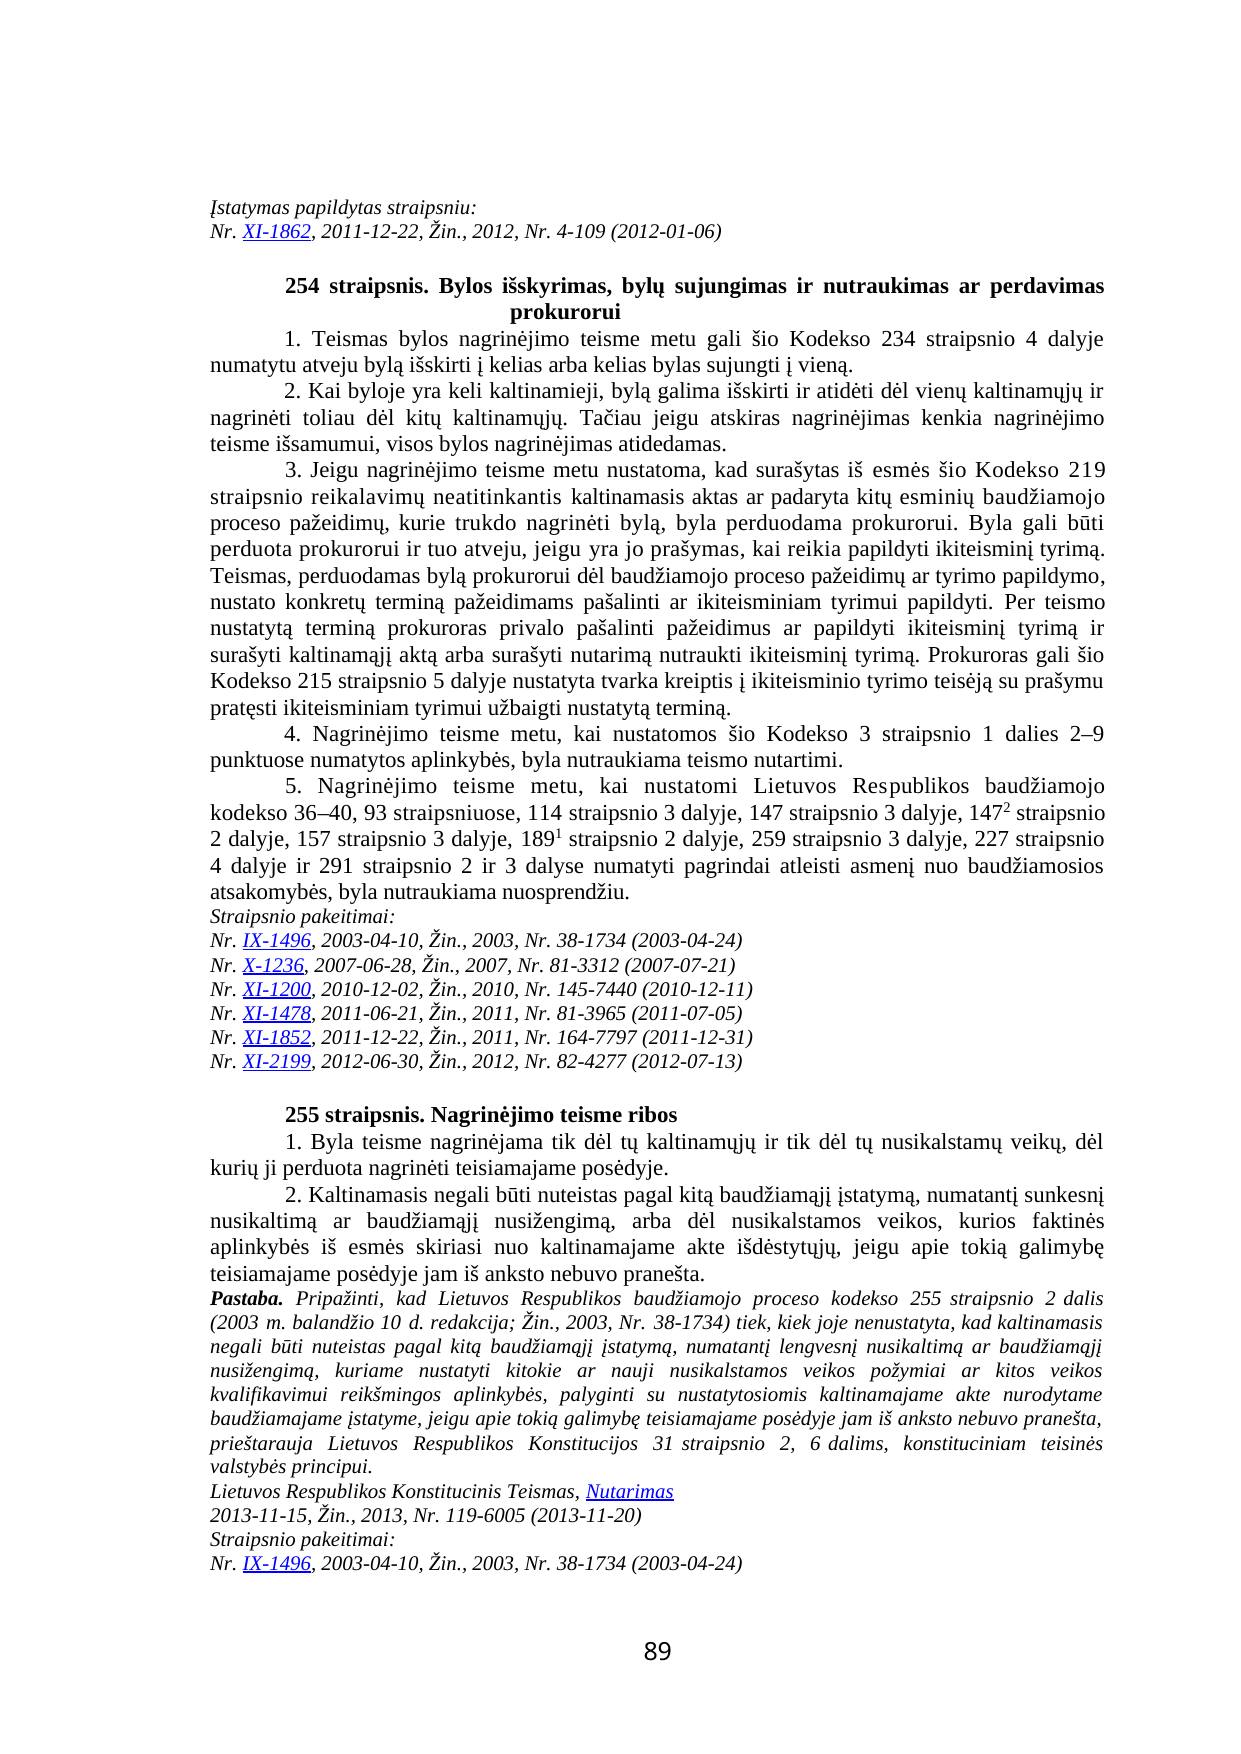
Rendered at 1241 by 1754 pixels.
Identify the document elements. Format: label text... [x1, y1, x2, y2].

text 3. Jeigu nagrinėjimo teisme metu nustatoma, kad surašytas iš esmės šio Kodekso 219 straipsnio reikalavimų neatitinkantis kaltinamasis aktas ar padaryta kitų esminių baudžiamojo proceso pažeidimų, kurie trukdo nagrinėti bylą, byla perduodama prokurorui. Byla gali būti perduota prokurorui ir tuo atveju, jeigu yra jo prašymas, kai reikia papildyti ikiteisminį tyrimą. Teismas, perduodamas bylą prokurorui dėl baudžiamojo proceso pažeidimų ar tyrimo papildymo, nustato konkretų terminą pažeidimams pašalinti ar ikiteisminiam tyrimui papildyti. Per teismo nustatytą terminą prokuroras privalo pašalinti pažeidimus ar papildyti ikiteisminį tyrimą ir surašyti kaltinamąjį aktą arba surašyti nutarimą nutraukti ikiteisminį tyrimą. Prokuroras gali šio Kodekso 215 straipsnio 5 dalyje nustatyta tvarka kreiptis į ikiteisminio tyrimo teisėją su prašymu pratęsti ikiteisminiam tyrimui užbaigti nustatytą terminą. [210, 456, 1106, 720]
text Nr. XI-1200, 2010-12-02, Žin., 2010, Nr. 145-7440 (2010-12-11) [210, 977, 1106, 1001]
text Nr. XI-1478, 2011-06-21, Žin., 2011, Nr. 81-3965 (2011-07-05) [210, 1001, 1106, 1025]
text 2. Kaltinamasis negali būti nuteistas pagal kitą baudžiamąjį įstatymą, numatantį sunkesnį nusikaltimą ar baudžiamąjį nusižengimą, arba dėl nusikalstamos veikos, kurios faktinės aplinkybės iš esmės skiriasi nuo kaltinamajame akte išdėstytųjų, jeigu apie tokią galimybę teisiamajame posėdyje jam iš anksto nebuvo pranešta. [210, 1181, 1106, 1286]
text Straipsnio pakeitimai: [210, 1527, 1106, 1551]
text Nr. XI-1852, 2011-12-22, Žin., 2011, Nr. 164-7797 (2011-12-31) [210, 1025, 1106, 1049]
text 4. Nagrinėjimo teisme metu, kai nustatomos šio Kodekso 3 straipsnio 1 dalies 2–9 punktuose numatytos aplinkybės, byla nutraukiama teismo nutartimi. [210, 720, 1106, 773]
text 2013-11-15, Žin., 2013, Nr. 119-6005 (2013-11-20) [210, 1503, 1106, 1527]
text Nr. XI-1862, 2011-12-22, Žin., 2012, Nr. 4-109 (2012-01-06) [210, 219, 1106, 243]
text 254 straipsnis. Bylos išskyrimas, bylų sujungimas ir nutraukimas ar perdavimas prokurorui [285, 272, 1106, 324]
text 1. Byla teisme nagrinėjama tik dėl tų kaltinamųjų ir tik dėl tų nusikalstamų veikų, dėl kurių ji perduota nagrinėti teisiamajame posėdyje. [210, 1128, 1106, 1181]
text 255 straipsnis. Nagrinėjimo teisme ribos [210, 1102, 1106, 1128]
text Nr. XI-2199, 2012-06-30, Žin., 2012, Nr. 82-4277 (2012-07-13) [210, 1049, 1106, 1073]
text Pastaba. Pripažinti, kad Lietuvos Respublikos baudžiamojo proceso kodekso 255 straipsnio 2 dalis (2003 m. balandžio 10 d. redakcija; Žin., 2003, Nr. 38-1734) tiek, kiek joje nenustatyta, kad kaltinamasis negali būti nuteistas pagal kitą baudžiamąjį įstatymą, numatantį lengvesnį nusikaltimą ar baudžiamąjį nusižengimą, kuriame nustatyti kitokie ar nauji nusikalstamos veikos požymiai ar kitos veikos kvalifikavimui reikšmingos aplinkybės, palyginti su nustatytosiomis kaltinamajame akte nurodytame baudžiamajame įstatyme, jeigu apie tokią galimybę teisiamajame posėdyje jam iš anksto nebuvo pranešta, prieštarauja Lietuvos Respublikos Konstitucijos 31 straipsnio 2, 6 dalims, konstituciniam teisinės valstybės principui. [210, 1286, 1106, 1478]
text 2. Kai byloje yra keli kaltinamieji, bylą galima išskirti ir atidėti dėl vienų kaltinamųjų ir nagrinėti toliau dėl kitų kaltinamųjų. Tačiau jeigu atskiras nagrinėjimas kenkia nagrinėjimo teisme išsamumui, visos bylos nagrinėjimas atidedamas. [210, 377, 1106, 456]
text Straipsnio pakeitimai: [210, 904, 1106, 928]
text 1. Teismas bylos nagrinėjimo teisme metu gali šio Kodekso 234 straipsnio 4 dalyje numatytu atveju bylą išskirti į kelias arba kelias bylas sujungti į vieną. [210, 324, 1106, 377]
text Lietuvos Respublikos Konstitucinis Teismas, Nutarimas [210, 1478, 1106, 1503]
text Įstatymas papildytas straipsniu: [210, 195, 1106, 219]
text Nr. X-1236, 2007-06-28, Žin., 2007, Nr. 81-3312 (2007-07-21) [210, 952, 1106, 977]
text 5. Nagrinėjimo teisme metu, kai nustatomi Lietuvos Respublikos baudžiamojo kodekso 36–40, 93 straipsniuose, 114 straipsnio 3 dalyje, 147 straipsnio 3 dalyje, 1472 straipsnio 2 dalyje, 157 straipsnio 3 dalyje, 1891 straipsnio 2 dalyje, 259 straipsnio 3 dalyje, 227 straipsnio 4 dalyje ir 291 straipsnio 2 ir 3 dalyse numatyti pagrindai atleisti asmenį nuo baudžiamosios atsakomybės, byla nutraukiama nuosprendžiu. [210, 773, 1106, 904]
text Nr. IX-1496, 2003-04-10, Žin., 2003, Nr. 38-1734 (2003-04-24) [210, 1551, 1106, 1575]
text Nr. IX-1496, 2003-04-10, Žin., 2003, Nr. 38-1734 (2003-04-24) [210, 928, 1106, 952]
